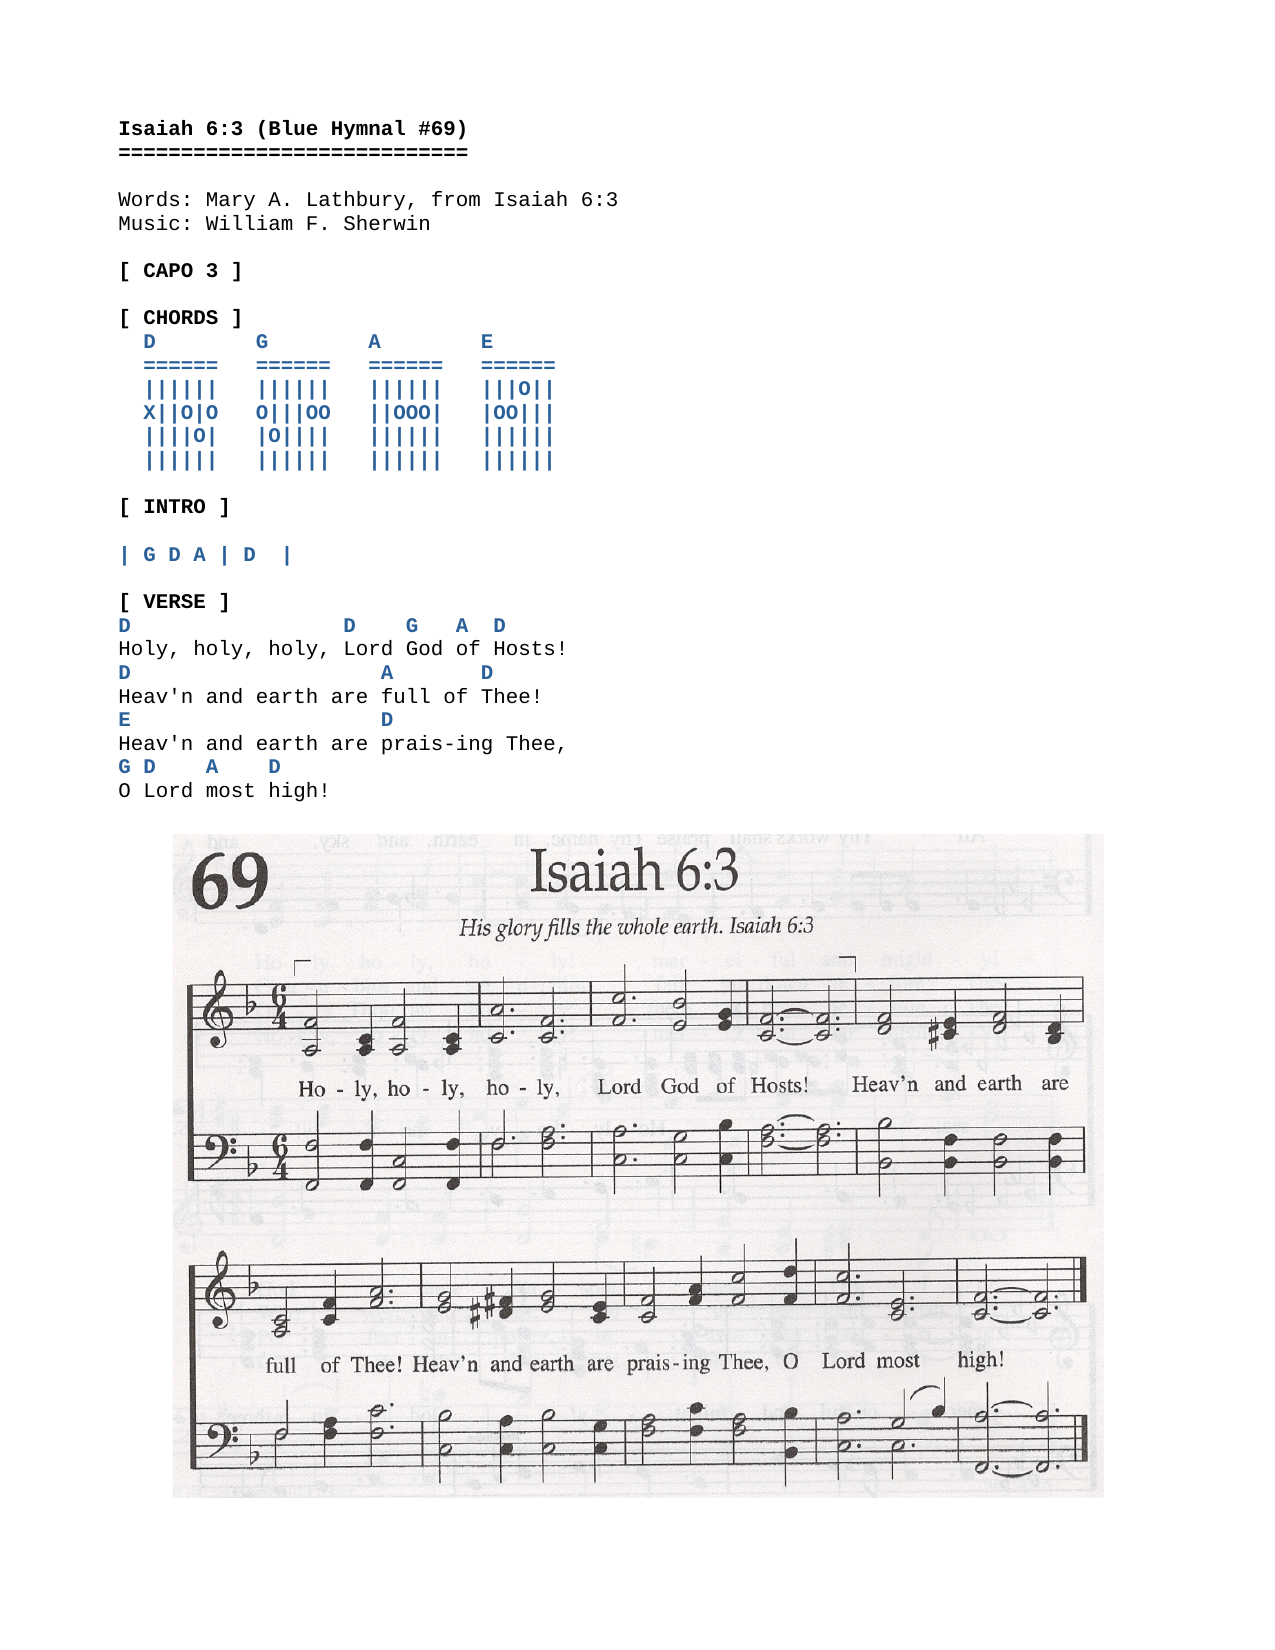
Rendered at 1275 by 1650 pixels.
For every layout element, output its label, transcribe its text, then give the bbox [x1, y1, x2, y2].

text [ CAPO 3 ] [118, 260, 1157, 284]
text ||||O| |O|||| |||||| |||||| [118, 426, 1157, 449]
text Heav'n and earth are full of Thee! [118, 686, 1157, 709]
text D D G A D [118, 615, 1157, 638]
text X||O|O O|||OO ||OOO| |OO||| [118, 402, 1157, 426]
text [ CHORDS ] [118, 307, 1157, 331]
text Music: William F. Sherwin [118, 213, 1157, 236]
text O Lord most high! [118, 780, 1157, 804]
text Holy, holy, holy, Lord God of Hosts! [118, 638, 1157, 662]
text |||||| |||||| |||||| |||O|| [118, 378, 1157, 402]
text Isaiah 6:3 (Blue Hymnal #69) [118, 118, 1157, 142]
text Words: Mary A. Lathbury, from Isaiah 6:3 [118, 189, 1157, 213]
text E D [118, 709, 1157, 733]
text [ INTRO ] [118, 496, 1157, 520]
text ============================ [118, 142, 1157, 165]
text |||||| |||||| |||||| |||||| [118, 449, 1157, 473]
text D A D [118, 662, 1157, 686]
text ====== ====== ====== ====== [118, 354, 1157, 378]
text Heav'n and earth are prais-ing Thee, [118, 733, 1157, 757]
text D G A E [118, 331, 1157, 354]
text | G D A | D | [118, 544, 1157, 567]
text [ VERSE ] [118, 591, 1157, 615]
text G D A D [118, 757, 1157, 780]
picture [172, 1216, 979, 1418]
